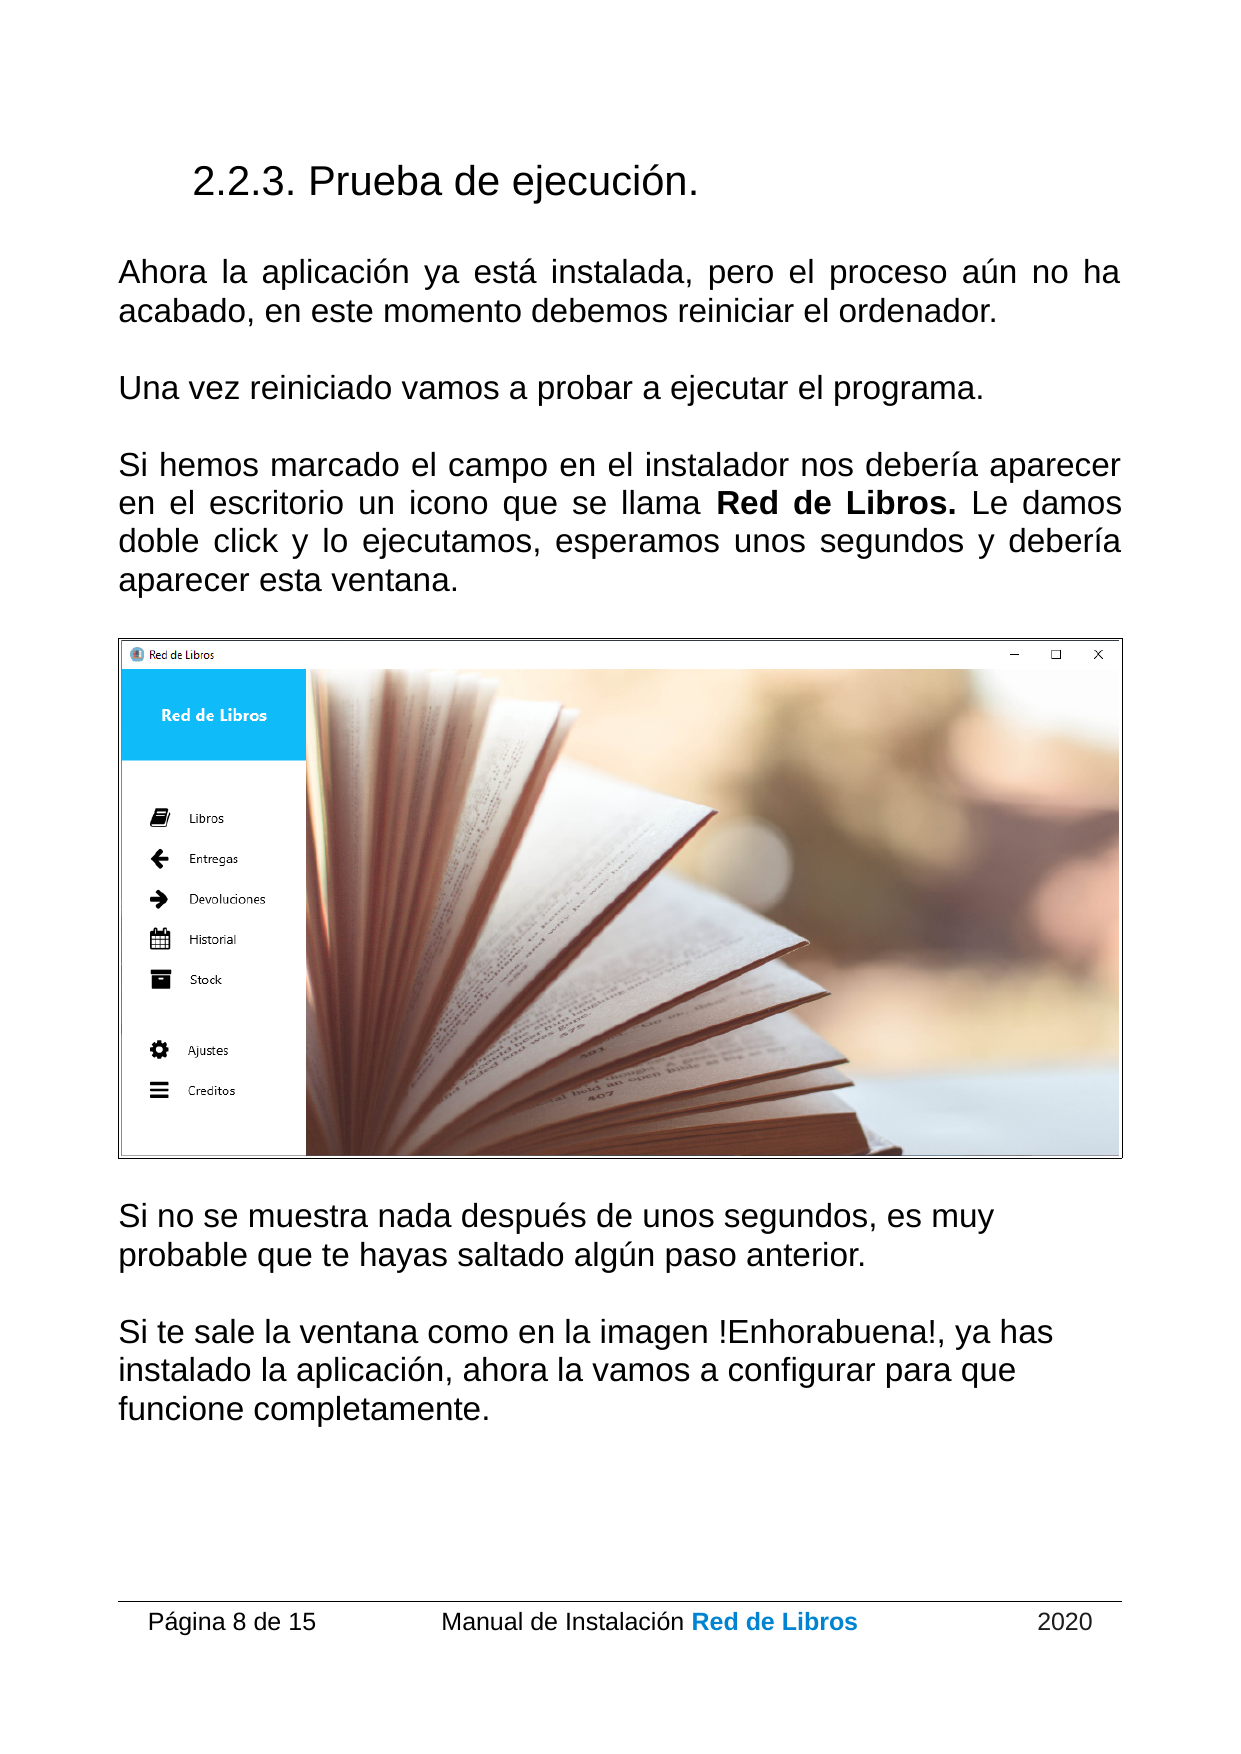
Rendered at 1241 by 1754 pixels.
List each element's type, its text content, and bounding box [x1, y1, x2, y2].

picture [163, 710, 170, 720]
text Si hemos marcado el campo en el instalador nos debería aparecer en el escritorio un icono que se llama Red de Libros. Le damos doble click y lo ejecutamos, esperamos unos segundos y debería aparecer esta ventana. [118, 444, 1122, 598]
text Una vez reiniciado vamos a probar a ejecutar el programa. [118, 368, 1122, 406]
text Si no se muestra nada después de unos segundos, es muy probable que te hayas saltado algún paso anterior. [118, 1197, 1122, 1273]
text Ahora la aplicación ya está instalada, pero el proceso aún no ha acabado, en este momento debemos reiniciar el ordenador. [118, 252, 1122, 329]
picture [121, 640, 1119, 1156]
text 2.2.3. Prueba de ejecución. [118, 157, 1122, 204]
text Si te sale la ventana como en la imagen !Enhorabuena!, ya has instalado la aplicación, ahora la vamos a configurar para que funcione completamente. [118, 1312, 1122, 1427]
